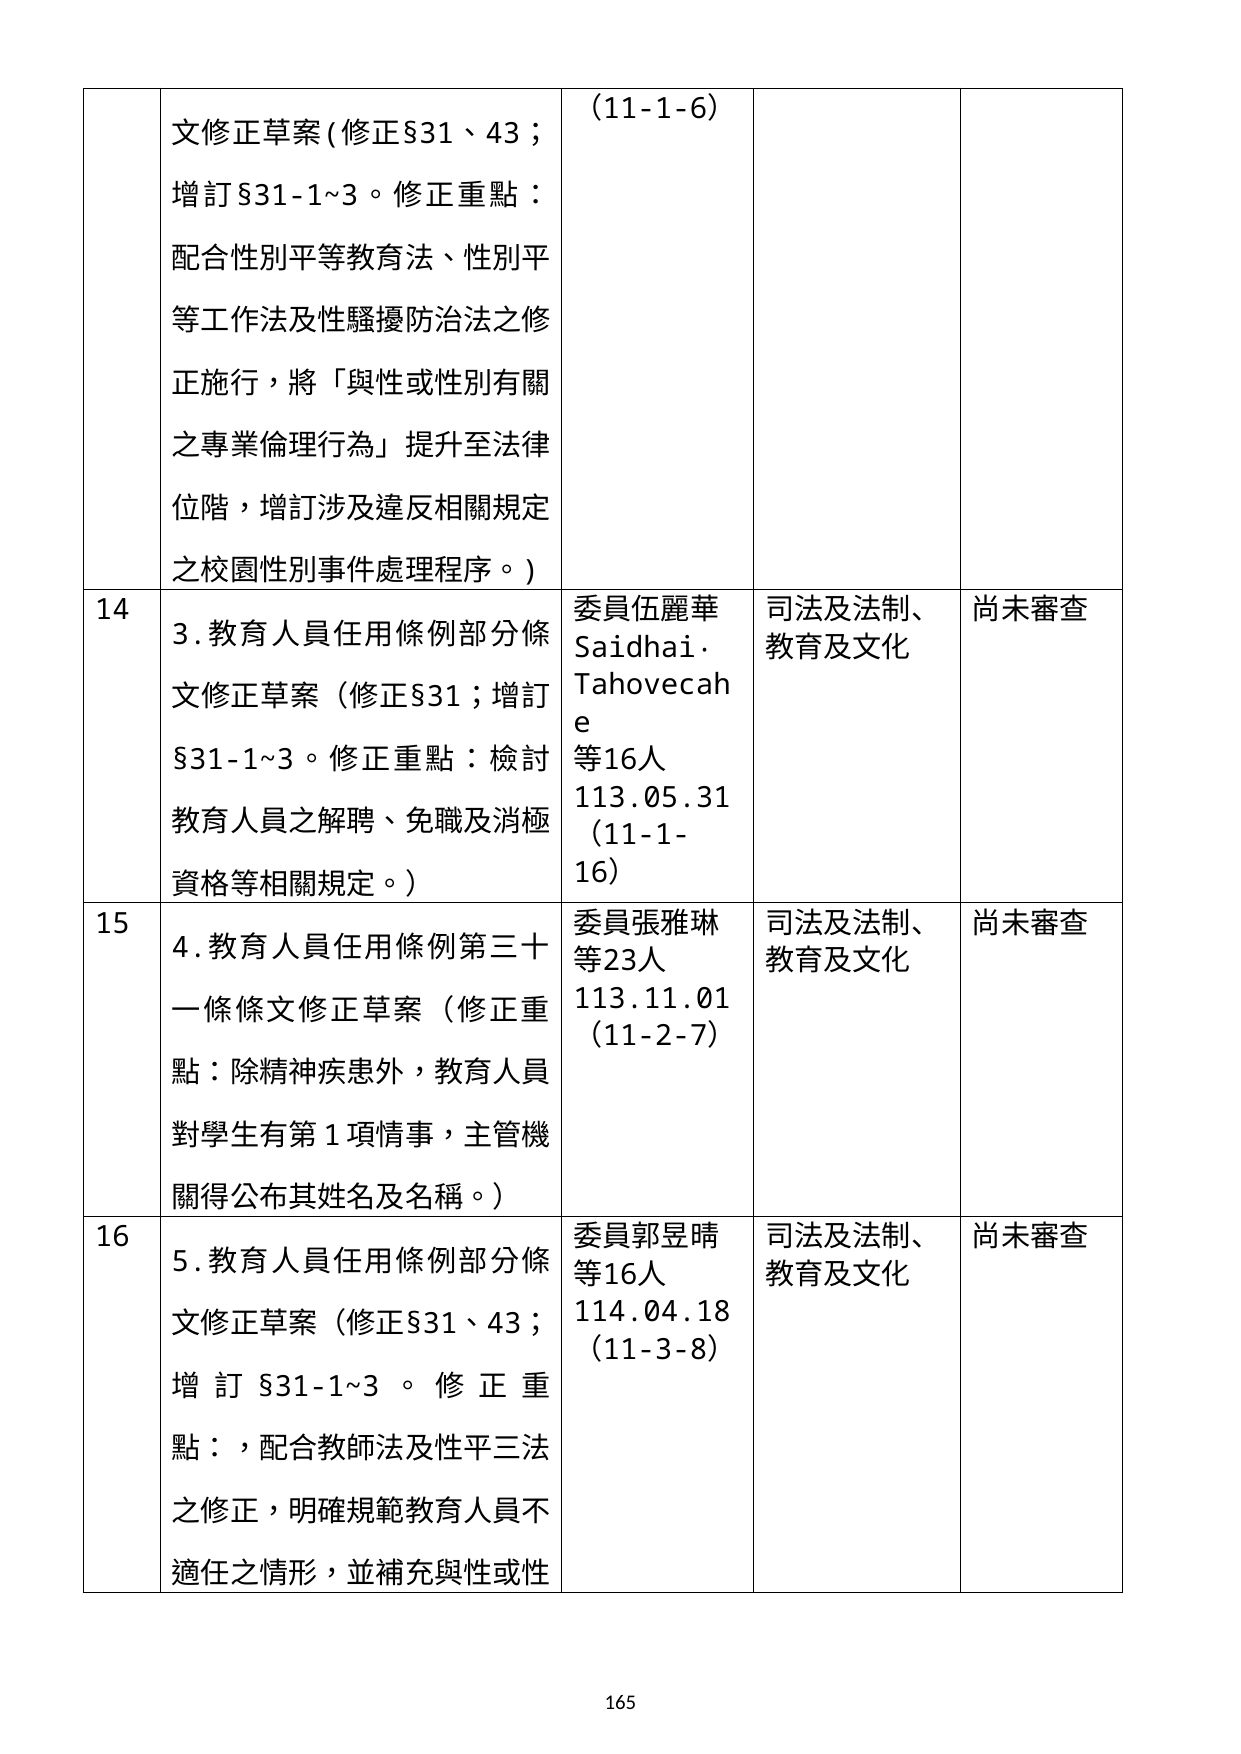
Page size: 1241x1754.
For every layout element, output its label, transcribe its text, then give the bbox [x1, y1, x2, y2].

table_cell （11-1-6） [562, 89, 753, 589]
table_cell 文修正草案(修正§31、43；增訂§31-1~3。修正重點：配合性別平等教育法、性別平等工作法及性騷擾防治法之修正施行，將「與性或性別有關之專業倫理行為」提升至法律位階，增訂涉及違反相關規定之校園性別事件處理程序。) [161, 89, 561, 589]
table_cell 尚未審查 [961, 590, 1122, 902]
table_cell 委員郭昱晴 等16人 114.04.18 （11-3-8） [562, 1217, 753, 1592]
table_cell 委員伍麗華 Saidhai‧ Tahovecahe 等16人 113.05.31 （11-1-16） [562, 590, 753, 902]
table_cell 司法及法制、教育及文化 [754, 590, 960, 902]
table_cell 3.教育人員任用條例部分條文修正草案（修正§31；增訂§31-1~3。修正重點：檢討教育人員之解聘、免職及消極資格等相關規定。） [161, 590, 561, 902]
table_cell 15 [84, 903, 160, 1216]
table_cell 5.教育人員任用條例部分條文修正草案（修正§31、43；增訂§31-1~3。修正重點：，配合教師法及性平三法之修正，明確規範教育人員不適任之情形，並補充與性或性 [161, 1217, 561, 1592]
table_cell 4.教育人員任用條例第三十一條條文修正草案（修正重點：除精神疾患外，教育人員對學生有第1項情事，主管機關得公布其姓名及名稱。） [161, 903, 561, 1216]
table_cell 尚未審查 [961, 1217, 1122, 1592]
table_cell 14 [84, 590, 160, 902]
table_cell [84, 89, 160, 589]
table_cell 尚未審查 [961, 903, 1122, 1216]
table_cell 司法及法制、教育及文化 [754, 903, 960, 1216]
table_cell 16 [84, 1217, 160, 1592]
table_cell [754, 89, 960, 589]
table_cell 委員張雅琳 等23人 113.11.01 （11-2-7） [562, 903, 753, 1216]
table_cell [961, 89, 1122, 589]
table_cell 司法及法制、教育及文化 [754, 1217, 960, 1592]
